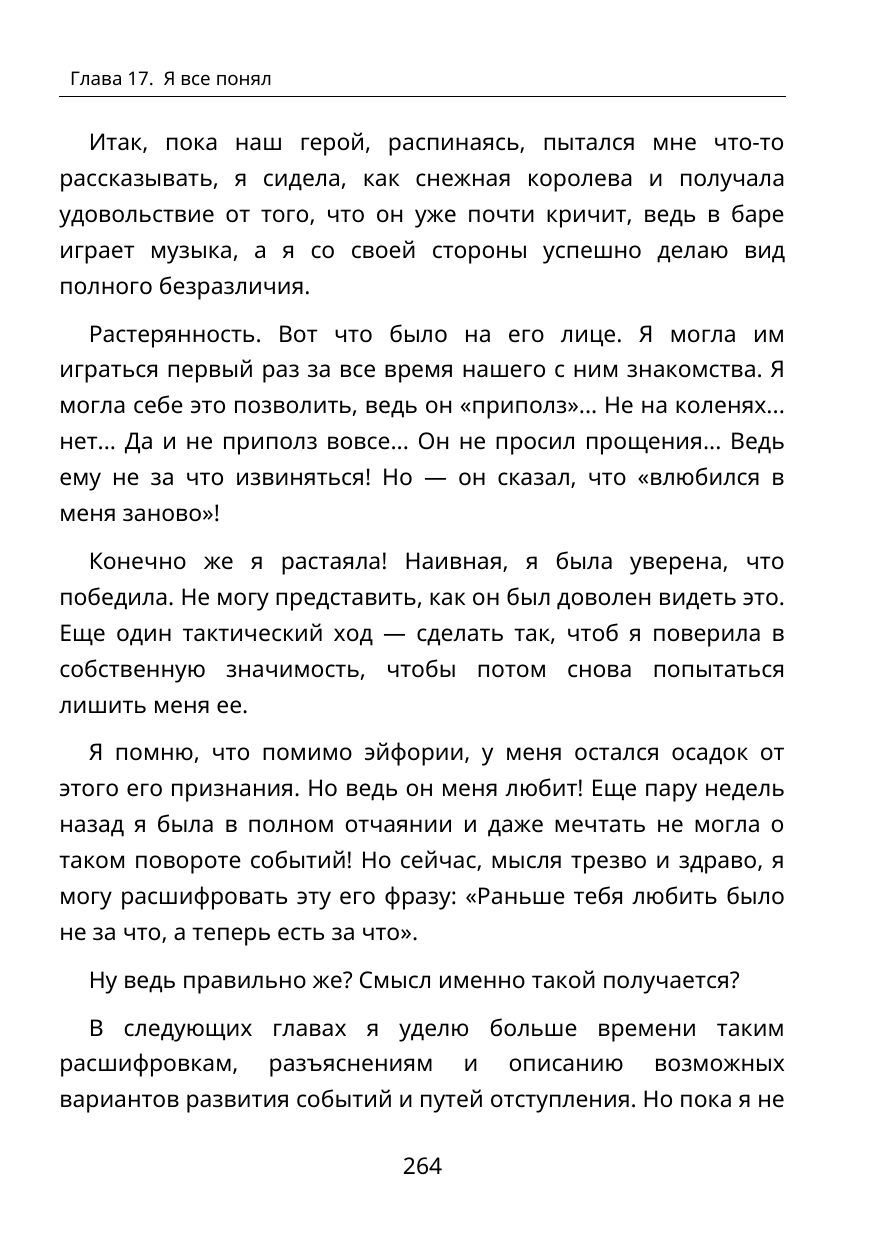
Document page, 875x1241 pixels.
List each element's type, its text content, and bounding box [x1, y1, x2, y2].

text Итак, пока наш герой, распинаясь, пытался мне что-то рассказывать, я сидела, как снежная королева и получала удовольствие от того, что он уже почти кричит, ведь в баре играет музыка, а я со своей стороны успешно делаю вид полного безразличия. [59, 126, 786, 301]
text Конечно же я растаяла! Наивная, я была уверена, что победила. Не могу представить, как он был доволен видеть это. Еще один тактический ход — сделать так, чтоб я поверила в собственную значимость, чтобы потом снова попытаться лишить меня ее. [59, 545, 786, 720]
text Ну ведь правильно же? Смысл именно такой получается? [59, 964, 786, 995]
text Я помню, что помимо эйфории, у меня остался осадок от этого его признания. Но ведь он меня любит! Еще пару недель назад я была в полном отчаянии и даже мечтать не могла о таком повороте событий! Но сейчас, мысля трезво и здраво, я могу расшифровать эту его фразу: «Раньше тебя любить было не за что, а теперь есть за что». [59, 736, 786, 947]
text В следующих главах я уделю больше времени таким расшифровкам, разъяснениям и описанию возможных вариантов развития событий и путей отступления. Но пока я не [59, 1011, 786, 1114]
text Растерянность. Вот что было на его лице. Я могла им играться первый раз за все время нашего с ним знакомства. Я могла себе это позволить, ведь он «приполз»... Не на коленях... нет... Да и не приполз вовсе... Он не просил прощения... Ведь ему не за что извиняться! Но — он сказал, что «влюбился в меня заново»! [59, 317, 786, 528]
